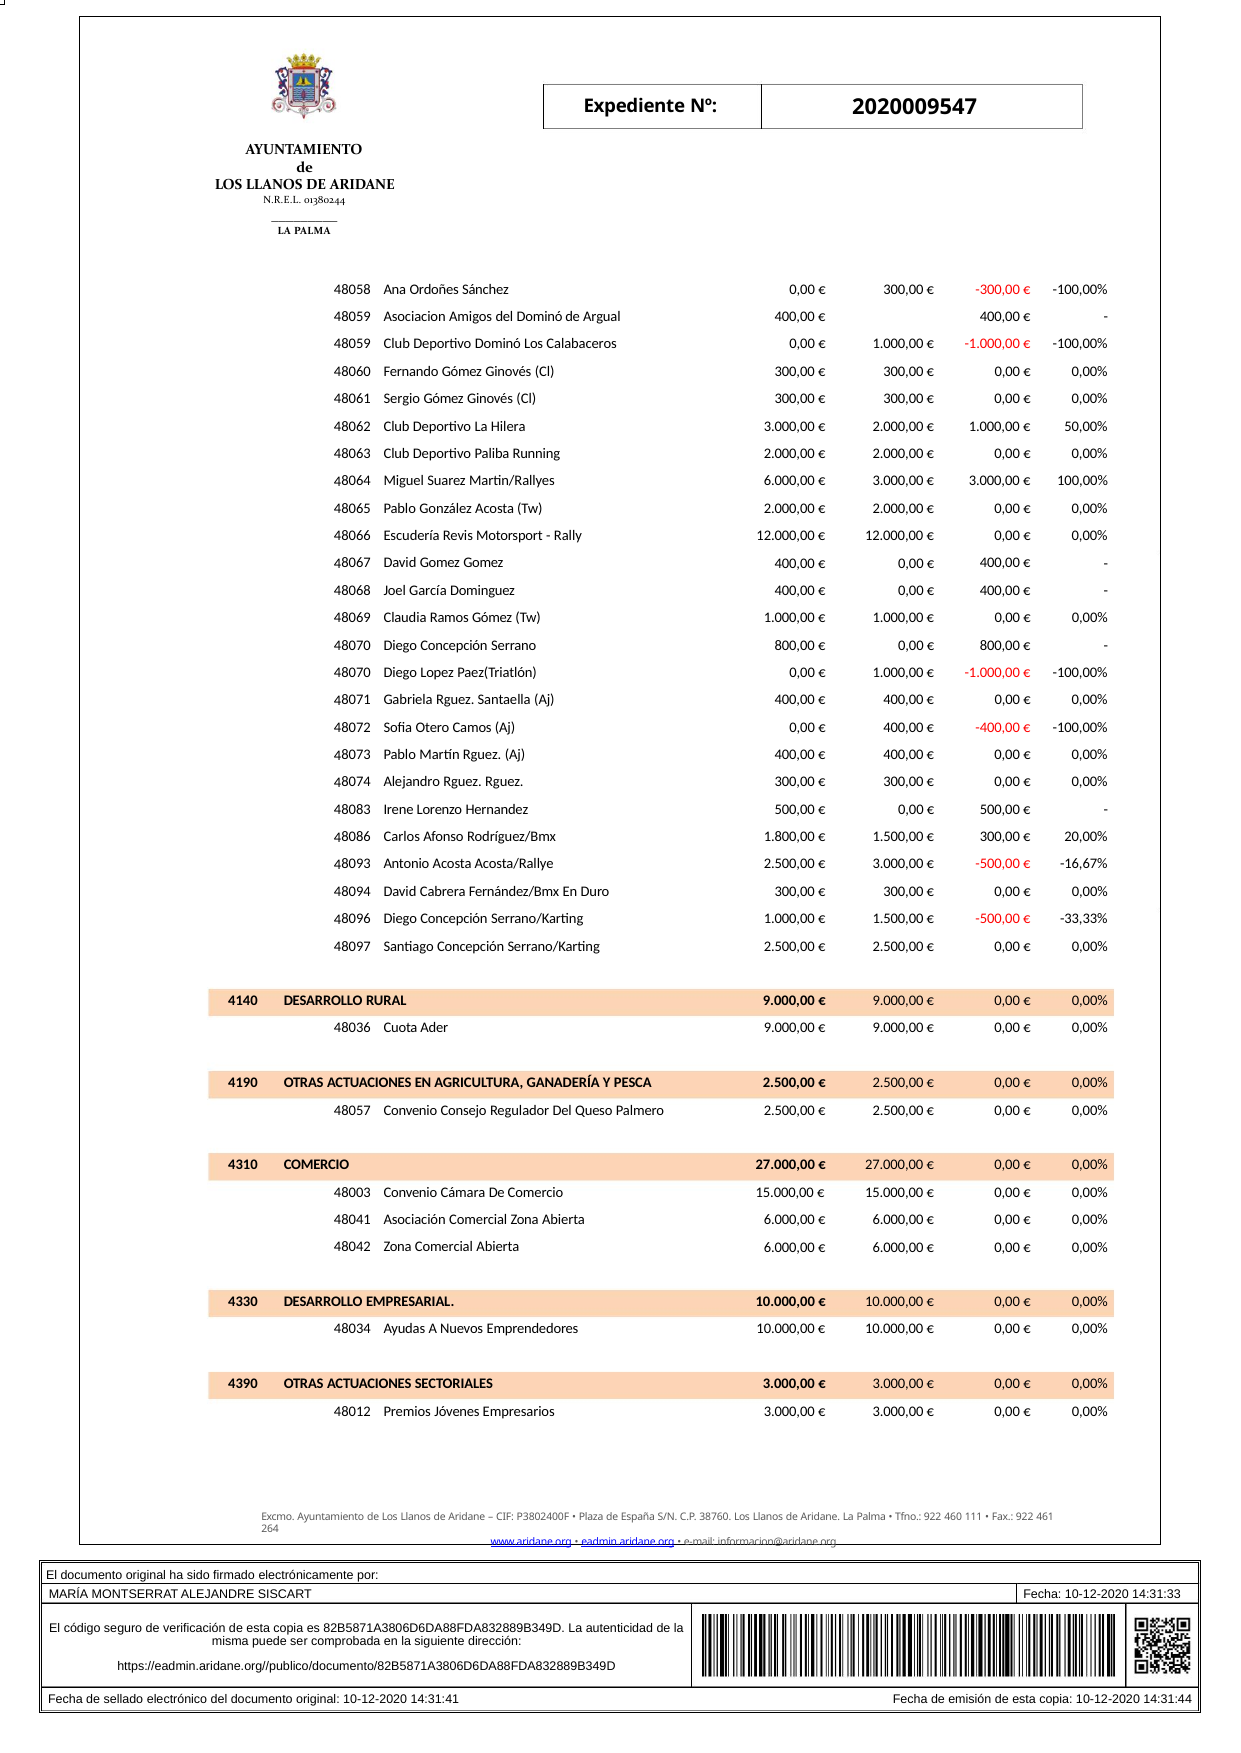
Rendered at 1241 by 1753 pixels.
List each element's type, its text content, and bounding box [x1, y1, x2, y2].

text 8036 Cuota Ader [341, 1019, 470, 1036]
text 8042 Zona Comercial Abierta [341, 1238, 609, 1255]
text 300,00 € [883, 280, 956, 298]
text 2.000,00 € [872, 499, 956, 517]
text 4 [333, 390, 341, 407]
text 0,00 € [789, 335, 847, 352]
text 4 [333, 609, 341, 626]
text 400,00 € [883, 745, 956, 763]
text 0,00% [1071, 773, 1129, 790]
text 9.000,00 € [763, 1019, 847, 1036]
text www.aridane.org • eadmin.aridane.org • e-mail: informacion@aridane.org [490, 1535, 1068, 1548]
text DESARROLLO EMPRESARIAL. [283, 1293, 480, 1310]
text 8069 Claudia Ramos Gómez (Tw) [341, 608, 578, 626]
text 6.000,00 € [763, 1238, 847, 1256]
text -100,00% [1052, 718, 1129, 736]
text 50,00% [1064, 417, 1129, 434]
text 0,00 € [994, 1183, 1052, 1201]
text 0,00 € [994, 608, 1052, 626]
text 3.000,00 € [872, 1402, 956, 1419]
text 0,00 € [789, 664, 847, 681]
text 4 [333, 1238, 341, 1255]
text 2.000,00 € [763, 444, 847, 462]
text 10.000,00 € [756, 1320, 847, 1337]
text 400,00 € [883, 691, 956, 708]
text 4 [228, 1167, 235, 1173]
text 8067 David Gomez Gomez [341, 554, 606, 571]
text LOS LLANOS DE ARIDANE [214, 176, 419, 193]
text 12.000,00 € [756, 527, 847, 544]
text 3.000,00 € [763, 1402, 847, 1419]
text 0,00% [1072, 992, 1129, 1009]
text -1.000,00 € [964, 335, 1052, 352]
text 0,00 € [898, 581, 956, 599]
text 4 [333, 1402, 341, 1419]
text 8034 Ayudas A Nuevos Emprendedores [341, 1320, 602, 1337]
text 0,00% [1072, 1074, 1129, 1091]
text 4 [333, 335, 341, 352]
text 0,00% [1072, 937, 1129, 954]
text 4 [228, 1156, 235, 1165]
text OTRAS ACTUACIONES EN AGRICULTURA, GANADERÍA Y PESCA [283, 1074, 678, 1091]
text 0,00 € [994, 1375, 1052, 1392]
text El documento original ha sido firmado electrónicamente por: [46, 1568, 404, 1582]
text 0,00 € [994, 691, 1052, 708]
text 8058 Ana Ordoñes Sánchez [341, 280, 533, 298]
text 8063 Club Deportivo Paliba Running [341, 444, 606, 462]
text 0,00% [1072, 1101, 1129, 1119]
text 0,00 € [994, 362, 1052, 380]
text 300,00 € [883, 390, 956, 407]
text AYUNTAMIENTO [245, 141, 419, 158]
text 1.000,00 € [872, 608, 956, 626]
text 4 [228, 1085, 235, 1091]
text 0,00 € [898, 554, 956, 572]
text 0,00 € [994, 1156, 1052, 1173]
text 9.000,00 € [872, 992, 956, 1009]
text 8061 Sergio Gómez Ginovés (Cl) [341, 390, 644, 407]
text 2.500,00 € [763, 855, 847, 872]
text 800,00 € [774, 636, 847, 654]
text 1.500,00 € [872, 827, 956, 845]
text 20,00% [1064, 827, 1129, 845]
text 0,00% [1071, 362, 1129, 380]
text 0,00 € [994, 882, 1052, 900]
text -100,00% [1052, 335, 1129, 352]
text - [1103, 581, 1129, 599]
text 100,00% [1057, 472, 1129, 489]
text 10.000,00 € [755, 1293, 847, 1310]
text 3.000,00 € [763, 1375, 847, 1392]
text misma puede ser comprobada en la siguiente dirección: [212, 1636, 709, 1648]
text 8065 Pablo González Acosta (Tw) [341, 499, 606, 517]
text 4 [333, 828, 363, 846]
text 400,00 € [883, 718, 956, 736]
text 4 [333, 773, 363, 791]
text 0,00% [1071, 444, 1129, 462]
text 0,00 € [994, 992, 1052, 1009]
text 0,00 € [994, 1211, 1052, 1228]
text 0,00 € [789, 718, 847, 736]
text 390 [235, 1375, 279, 1392]
text 4 [333, 801, 341, 818]
text -33,33% [1060, 909, 1129, 927]
text 4 [333, 308, 341, 325]
text 0,00 € [994, 1402, 1052, 1419]
text 2.500,00 € [872, 1101, 956, 1119]
text https://eadmin.aridane.org//publico/documento/82B5871A3806D6DA88FDA832889B349D [117, 1659, 641, 1673]
text 400,00 € [774, 745, 847, 763]
text 0,00% [1072, 1375, 1129, 1392]
text _ [271, 206, 278, 221]
text 4 [333, 417, 341, 435]
text 140 [235, 992, 279, 1009]
text 0,00% [1072, 882, 1129, 900]
text - [1103, 554, 1129, 572]
text 15.000,00 € [865, 1183, 956, 1201]
text -400,00 € [975, 718, 1052, 736]
text 4 [333, 554, 363, 572]
text 8059 Asociacion Amigos del Dominó de Argual [341, 308, 644, 325]
text 300,00 € [774, 773, 847, 790]
text 1.000,00 € [763, 609, 847, 626]
text 8097 Santiago Concepción Serrano/Karting [341, 937, 634, 954]
text 0,00 € [994, 1101, 1052, 1119]
text 8071 Gabriela Rguez. Santaella (Aj) [341, 691, 578, 708]
text 27.000,00 € [865, 1156, 956, 1173]
text 4 [228, 1003, 235, 1009]
text 6.000,00 € [872, 1211, 956, 1228]
text de [296, 158, 419, 176]
text 8041 Asociación Comercial Zona Abierta [341, 1211, 609, 1228]
text 800,00 € [979, 636, 1052, 653]
text 15.000,00 € [755, 1183, 847, 1201]
text LA PALMA [277, 224, 347, 237]
text 8093 Antonio Acosta Acosta/Rallye [341, 855, 634, 872]
text 0,00 € [994, 937, 1052, 954]
text - [1103, 800, 1129, 818]
text 0,00% [1072, 1293, 1129, 1310]
text 4 [333, 664, 341, 681]
text N.R.E.L. 01380244 [263, 193, 361, 206]
text 300,00 € [979, 827, 1052, 845]
text 8086 Carlos Afonso Rodríguez/Bmx [341, 827, 634, 845]
text 8060 Fernando Gómez Ginovés (Cl) [341, 362, 644, 380]
text 190 [235, 1074, 279, 1091]
text 0,00 € [994, 1238, 1052, 1256]
text 0,00% [1072, 1320, 1129, 1337]
text 4 [333, 910, 363, 928]
text 300,00 € [774, 390, 847, 407]
text 3.000,00 € [872, 472, 956, 489]
text 4 [333, 883, 341, 900]
text 2020009547 [852, 93, 1016, 119]
text 8057 Convenio Consejo Regulador Del Queso Palmero [341, 1101, 688, 1118]
text 8070 Diego Concepción Serrano [341, 636, 578, 653]
text Fecha: 10-12-2020 14:31:33 [1023, 1588, 1204, 1602]
text -16,67% [1060, 855, 1129, 872]
text 300,00 € [774, 362, 847, 380]
text -500,00 € [975, 855, 1052, 872]
text 3.000,00 € [872, 1375, 956, 1392]
text 0,00% [1072, 1402, 1129, 1419]
text 4 [333, 1019, 341, 1036]
text 4 [228, 1074, 235, 1083]
text Fecha de emisión de esta copia: 10-12-2020 14:31:44 [893, 1692, 1217, 1706]
text 0,00% [1071, 527, 1129, 544]
text -100,00% [1052, 663, 1129, 681]
text MARÍA MONTSERRAT ALEJANDRE SISCART [48, 1588, 404, 1602]
text 0,00 € [994, 1019, 1052, 1036]
text 400,00 € [774, 308, 847, 325]
text 8062 Club Deportivo La Hilera [341, 417, 644, 435]
text Fecha de sellado electrónico del documento original: 10-12-2020 14:31:41 [48, 1692, 641, 1706]
text 300,00 € [883, 882, 956, 900]
text 2.500,00 € [763, 1101, 847, 1118]
text 1.500,00 € [872, 909, 956, 927]
text 0,00 € [994, 745, 1052, 763]
text 1.000,00 € [968, 417, 1052, 434]
text Expediente Nº: [583, 95, 746, 117]
text 300,00 € [883, 773, 956, 790]
text 0,00% [1071, 499, 1129, 517]
text Excmo. Ayuntamiento de Los Llanos de Aridane – CIF: P3802400F • Plaza de España S/N. C.P. 38760. Los Llanos de Aridane. La Palma • Tfno.: 922 460 111 • Fax.: 922 461 264 [261, 1511, 1068, 1535]
text 8059 Club Deportivo Dominó Los Calabaceros [341, 335, 644, 352]
text 2.500,00 € [763, 1074, 847, 1091]
text 10.000,00 € [865, 1320, 955, 1337]
text 0,00 € [994, 1293, 1052, 1310]
text 0,00% [1072, 608, 1129, 626]
text 0,00 € [898, 800, 956, 818]
text DESARROLLO RURAL [283, 992, 429, 1009]
text 330 [235, 1293, 279, 1310]
text 4 [333, 1101, 341, 1118]
text 400,00 € [774, 581, 847, 599]
text 6.000,00 € [763, 1211, 847, 1228]
text OTRAS ACTUACIONES SECTORIALES [283, 1375, 519, 1392]
text 4 [228, 1386, 235, 1392]
text 4 [333, 362, 341, 380]
text - [1103, 636, 1129, 653]
text 4 [333, 691, 363, 709]
text 2.000,00 € [872, 444, 956, 462]
text 8072 Sofia Otero Camos (Aj) [341, 718, 578, 736]
text 8064 Miguel Suarez Martin/Rallyes [341, 472, 606, 489]
text 4 [228, 992, 235, 1001]
text 0,00 € [994, 444, 1052, 462]
text 4 [333, 527, 341, 544]
text 27.000,00 € [755, 1156, 847, 1173]
text 8068 Joel García Dominguez [341, 581, 539, 599]
text 1.000,00 € [872, 663, 956, 681]
text 4 [333, 636, 363, 654]
text 10.000,00 € [865, 1293, 955, 1310]
text 4 [333, 499, 341, 517]
text 4 [333, 856, 363, 873]
text -500,00 € [975, 909, 1052, 927]
text 2.000,00 € [872, 417, 956, 434]
text 400,00 € [979, 581, 1052, 599]
text 4 [228, 1304, 235, 1310]
text 0,00% [1071, 691, 1129, 708]
text 2.500,00 € [763, 937, 847, 955]
text 400,00 € [774, 554, 847, 572]
text ________ [278, 206, 359, 224]
text 6.000,00 € [763, 472, 847, 489]
text 0,00% [1071, 745, 1129, 763]
text 4 [228, 1293, 235, 1302]
text 9.000,00 € [763, 992, 847, 1009]
text -1.000,00 € [964, 663, 1052, 681]
text 1.000,00 € [763, 910, 847, 927]
text 4 [333, 746, 341, 763]
picture [80, 17, 1160, 1544]
text 0,00 € [789, 280, 847, 298]
text 4 [228, 1375, 235, 1384]
text 0,00% [1072, 1211, 1129, 1228]
text 8083 Irene Lorenzo Hernandez [341, 800, 553, 818]
text 400,00 € [979, 554, 1052, 571]
text 12.000,00 € [865, 527, 956, 544]
text 0,00 € [994, 389, 1052, 407]
text 3.000,00 € [968, 472, 1052, 489]
text 9.000,00 € [872, 1019, 956, 1036]
text -100,00% [1052, 280, 1129, 298]
text COMERCIO [283, 1156, 371, 1173]
text 4 [333, 1211, 341, 1228]
text 4 [333, 472, 341, 489]
text 0,00% [1072, 1183, 1129, 1201]
text 8073 Pablo Martín Rguez. (Aj) [341, 745, 548, 763]
text 2.500,00 € [872, 937, 956, 954]
text 4 [333, 280, 341, 298]
text 2.000,00 € [763, 499, 847, 517]
text 400,00 € [774, 691, 847, 708]
text 8066 Escudería Revis Motorsport - Rally [341, 527, 606, 544]
text 0,00 € [994, 773, 1052, 790]
text 4 [333, 582, 341, 599]
text 8003 Convenio Cámara De Comercio [341, 1183, 588, 1201]
text 4 [333, 444, 341, 462]
text 0,00% [1072, 1019, 1129, 1036]
text 0,00% [1072, 1156, 1129, 1173]
text 4 [333, 1320, 341, 1337]
text 300,00 € [774, 882, 847, 900]
text 1.800,00 € [763, 828, 847, 845]
text 3.000,00 € [872, 855, 956, 872]
text 4 [333, 1183, 341, 1201]
text - [1103, 308, 1129, 325]
text 500,00 € [979, 800, 1052, 818]
text 0,00 € [994, 1320, 1052, 1337]
picture [40, 1561, 1200, 1712]
text 310 [235, 1156, 279, 1173]
text 4 [333, 938, 363, 955]
text -300,00 € [975, 280, 1052, 298]
text 2.500,00 € [872, 1074, 956, 1091]
text El código seguro de verificación de esta copia es 82B5871A3806D6DA88FDA832889B349D. La autenticidad de la [49, 1622, 709, 1636]
text 500,00 € [774, 800, 847, 818]
text 8074 Alejandro Rguez. Rguez. [341, 773, 547, 790]
text 8094 David Cabrera Fernández/Bmx En Duro [341, 882, 634, 900]
text 1.000,00 € [872, 335, 956, 352]
text 0,00% [1072, 1238, 1129, 1256]
text 8096 Diego Concepción Serrano/Karting [341, 909, 634, 927]
text 0,00 € [994, 499, 1052, 517]
text 400,00 € [979, 308, 1052, 325]
text 0,00 € [994, 1074, 1052, 1091]
text 0,00 € [898, 636, 956, 653]
text 3.000,00 € [763, 417, 847, 434]
text 0,00 € [994, 526, 1052, 544]
text 8070 Diego Lopez Paez(Triatlón) [341, 663, 578, 681]
text 0,00% [1071, 390, 1129, 407]
text 8012 Premios Jóvenes Empresarios [341, 1402, 579, 1419]
text 6.000,00 € [872, 1238, 956, 1256]
text 300,00 € [883, 362, 956, 380]
text 4 [333, 718, 341, 736]
